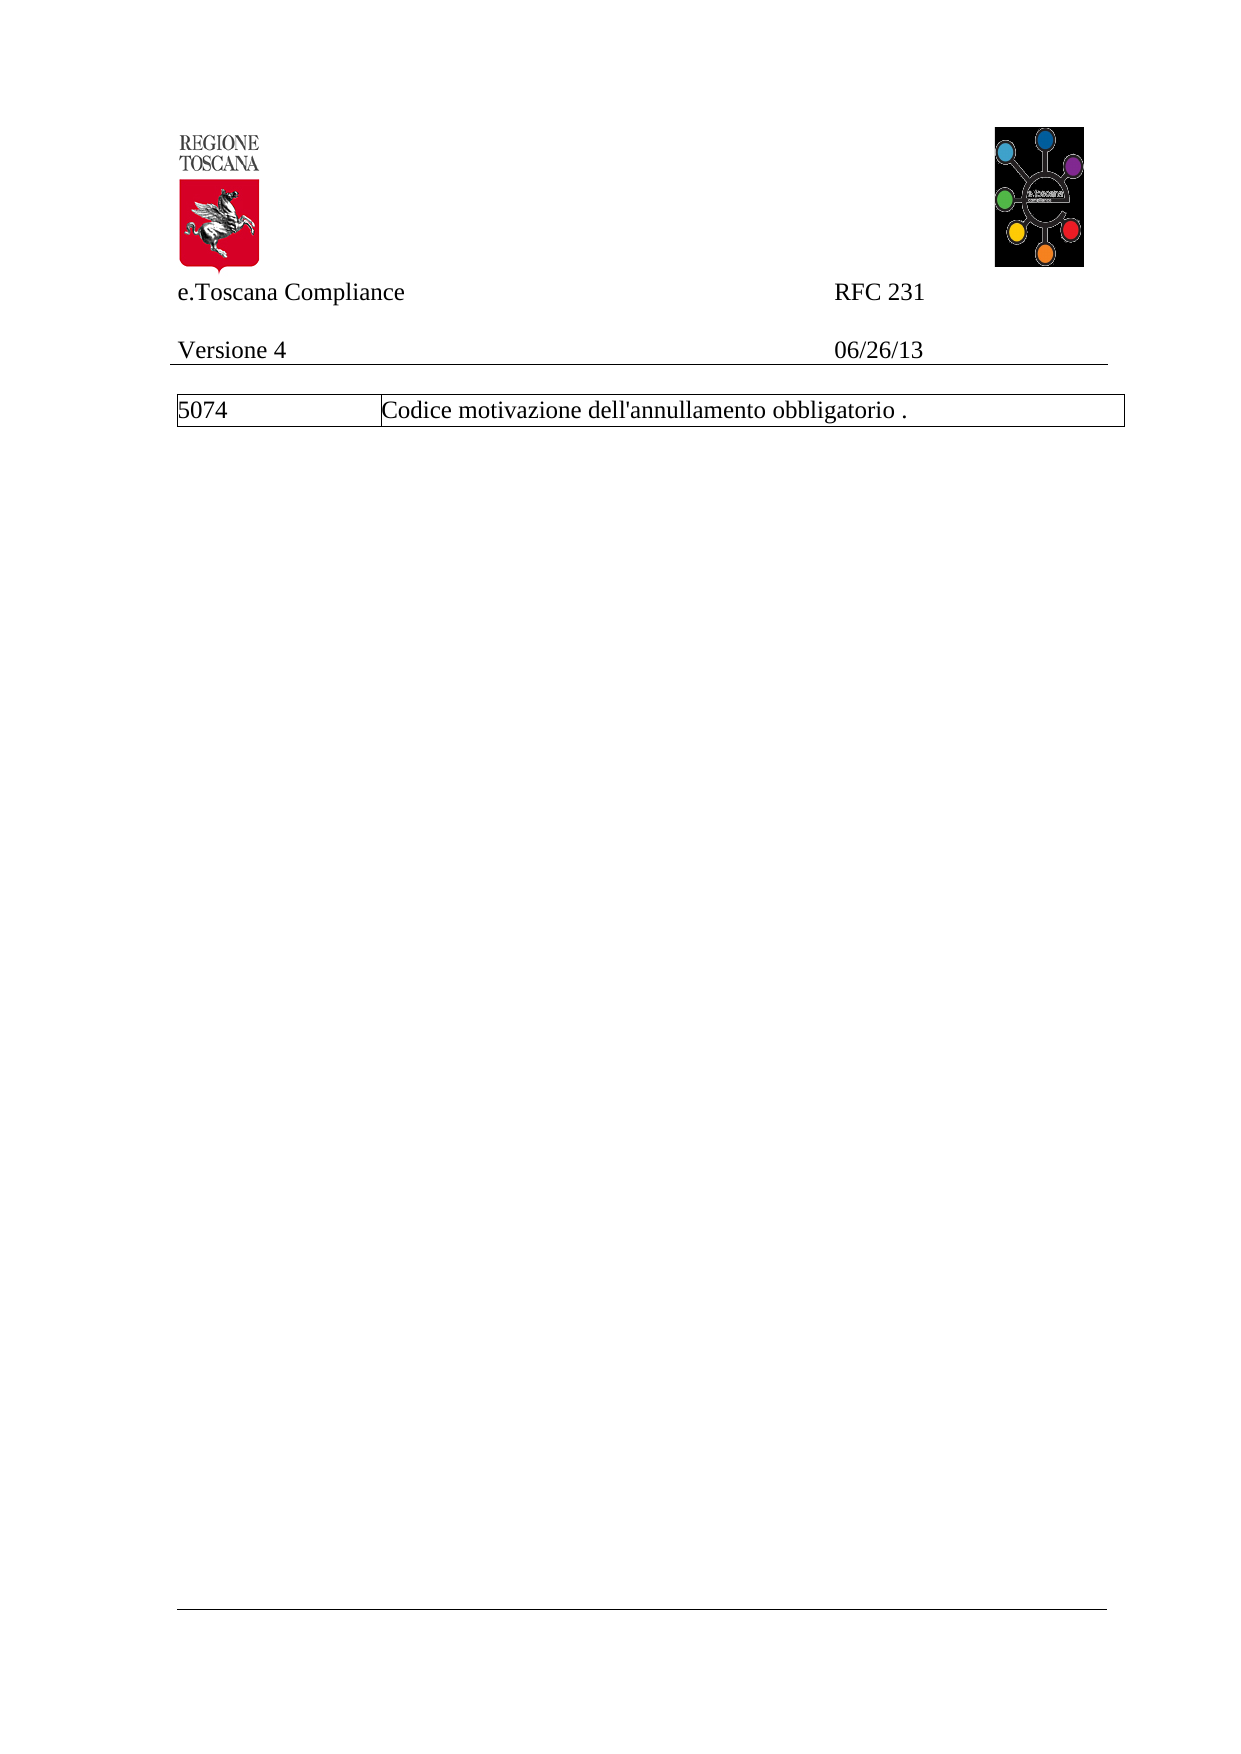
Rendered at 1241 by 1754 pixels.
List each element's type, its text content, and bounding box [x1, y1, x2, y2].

table_cell Codice motivazione dell'annullamento obbligatorio . [382, 395, 1124, 426]
picture [178, 133, 260, 277]
table_cell 5074 [178, 395, 381, 426]
